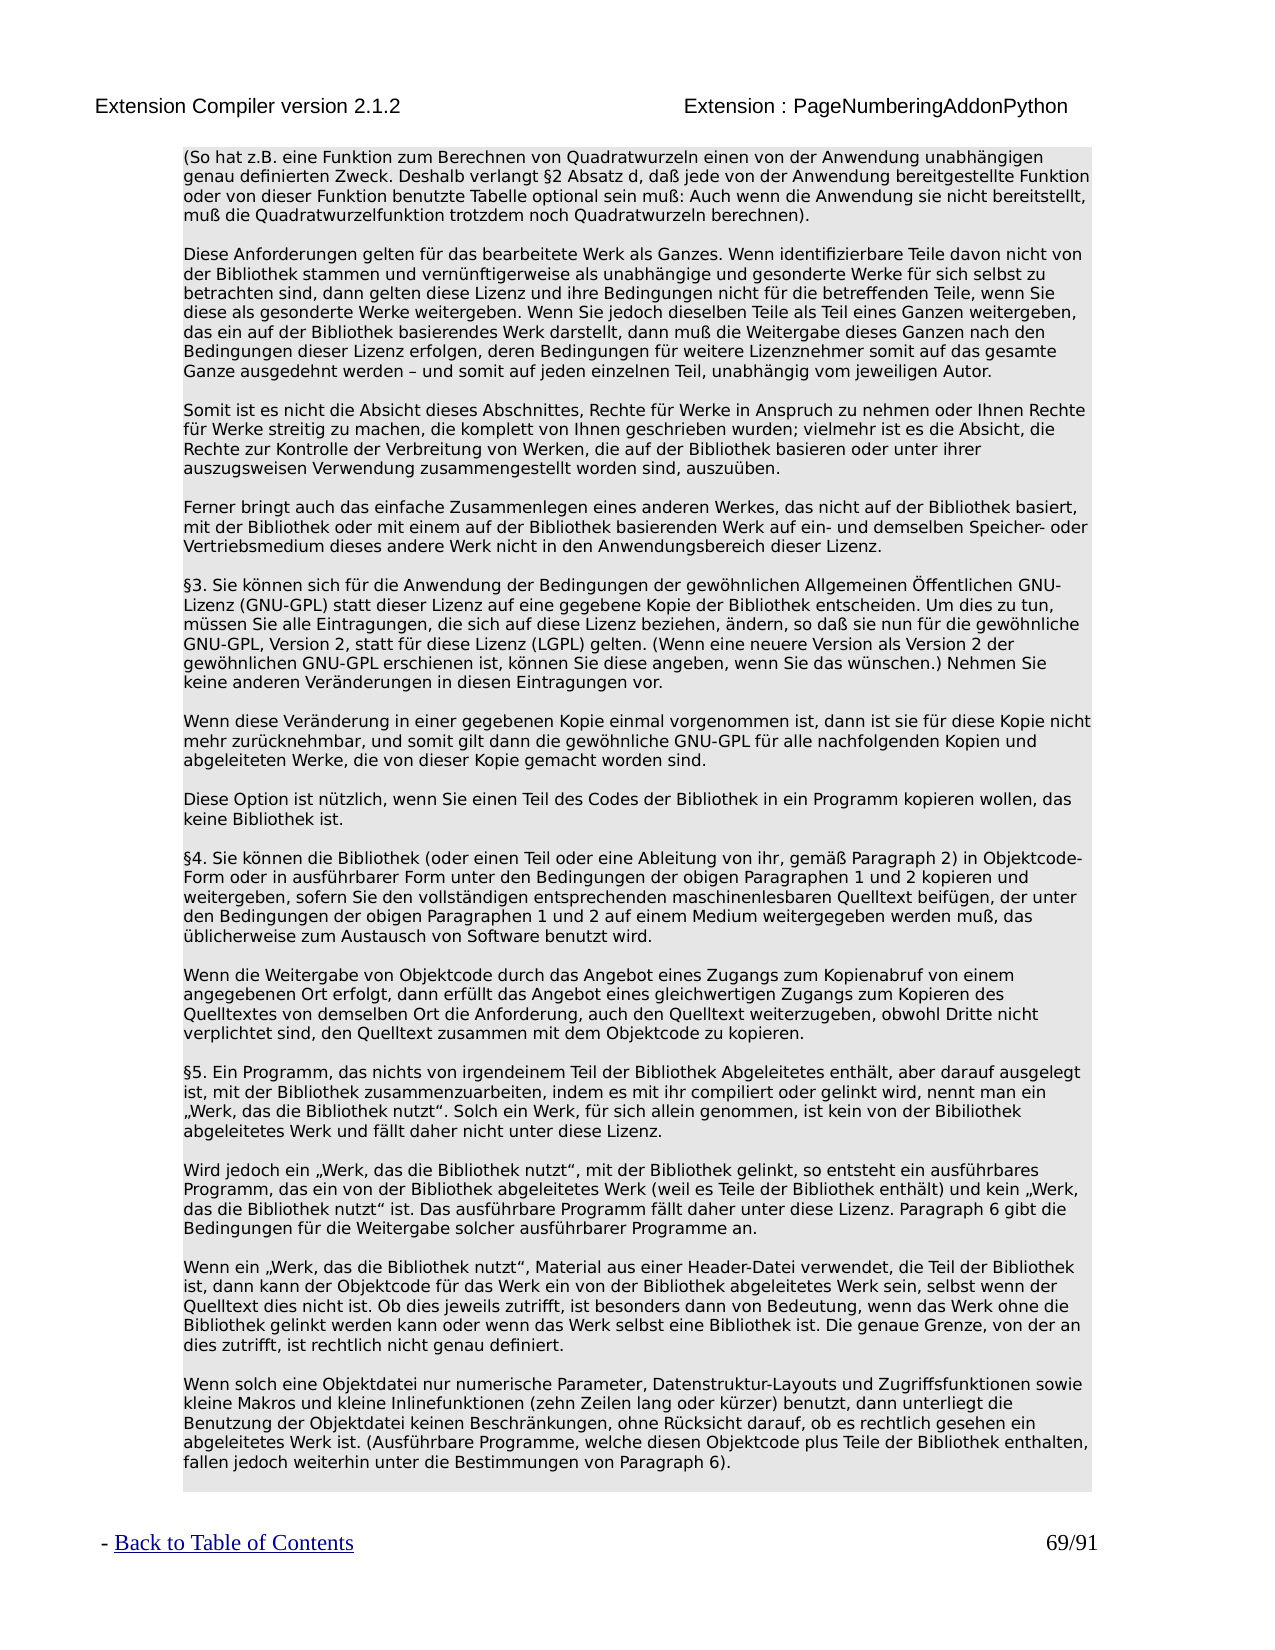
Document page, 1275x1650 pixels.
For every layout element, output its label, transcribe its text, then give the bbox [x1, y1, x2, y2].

text Somit ist es nicht die Absicht dieses Abschnittes, Rechte für Werke in Anspruch zu nehmen oder Ihnen Rechte für Werke streitig zu machen, die komplett von Ihnen geschrieben wurden; vielmehr ist es die Absicht, die Rechte zur Kontrolle der Verbreitung von Werken, die auf der Bibliothek basieren oder unter ihrer auszugsweisen Verwendung zusammengestellt worden sind, auszuüben. [183, 401, 1092, 479]
text §3. Sie können sich für die Anwendung der Bedingungen der gewöhnlichen Allgemeinen Öffentlichen GNU-Lizenz (GNU-GPL) statt dieser Lizenz auf eine gegebene Kopie der Bibliothek entscheiden. Um dies zu tun, müssen Sie alle Eintragungen, die sich auf diese Lizenz beziehen, ändern, so daß sie nun für die gewöhnliche GNU-GPL, Version 2, statt für diese Lizenz (LGPL) gelten. (Wenn eine neuere Version als Version 2 der gewöhnlichen GNU-GPL erschienen ist, können Sie diese angeben, wenn Sie das wünschen.) Nehmen Sie keine anderen Veränderungen in diesen Eintragungen vor. [183, 576, 1092, 693]
text Wenn diese Veränderung in einer gegebenen Kopie einmal vorgenommen ist, dann ist sie für diese Kopie nicht mehr zurücknehmbar, und somit gilt dann die gewöhnliche GNU-GPL für alle nachfolgenden Kopien und abgeleiteten Werke, die von dieser Kopie gemacht worden sind. [183, 712, 1092, 771]
text (So hat z.B. eine Funktion zum Berechnen von Quadratwurzeln einen von der Anwendung unabhängigen genau definierten Zweck. Deshalb verlangt §2 Absatz d, daß jede von der Anwendung bereitgestellte Funktion oder von dieser Funktion benutzte Tabelle optional sein muß: Auch wenn die Anwendung sie nicht bereitstellt, muß die Quadratwurzelfunktion trotzdem noch Quadratwurzeln berechnen). [183, 147, 1092, 225]
text Diese Anforderungen gelten für das bearbeitete Werk als Ganzes. Wenn identifizierbare Teile davon nicht von der Bibliothek stammen und vernünftigerweise als unabhängige und gesonderte Werke für sich selbst zu betrachten sind, dann gelten diese Lizenz und ihre Bedingungen nicht für die betreffenden Teile, wenn Sie diese als gesonderte Werke weitergeben. Wenn Sie jedoch dieselben Teile als Teil eines Ganzen weitergeben, das ein auf der Bibliothek basierendes Werk darstellt, dann muß die Weitergabe dieses Ganzen nach den Bedingungen dieser Lizenz erfolgen, deren Bedingungen für weitere Lizenznehmer somit auf das gesamte Ganze ausgedehnt werden – und somit auf jeden einzelnen Teil, unabhängig vom jeweiligen Autor. [183, 245, 1092, 381]
text Wird jedoch ein „Werk, das die Bibliothek nutzt“, mit der Bibliothek gelinkt, so entsteht ein ausführbares Programm, das ein von der Bibliothek abgeleitetes Werk (weil es Teile der Bibliothek enthält) und kein „Werk, das die Bibliothek nutzt“ ist. Das ausführbare Programm fällt daher unter diese Lizenz. Paragraph 6 gibt die Bedingungen für die Weitergabe solcher ausführbarer Programme an. [183, 1160, 1092, 1238]
text Diese Option ist nützlich, wenn Sie einen Teil des Codes der Bibliothek in ein Programm kopieren wollen, das keine Bibliothek ist. [183, 790, 1092, 829]
text §4. Sie können die Bibliothek (oder einen Teil oder eine Ableitung von ihr, gemäß Paragraph 2) in Objektcode-Form oder in ausführbarer Form unter den Bedingungen der obigen Paragraphen 1 und 2 kopieren und weitergeben, sofern Sie den vollständigen entsprechenden maschinenlesbaren Quelltext beifügen, der unter den Bedingungen der obigen Paragraphen 1 und 2 auf einem Medium weitergegeben werden muß, das üblicherweise zum Austausch von Software benutzt wird. [183, 849, 1092, 946]
text Ferner bringt auch das einfache Zusammenlegen eines anderen Werkes, das nicht auf der Bibliothek basiert, mit der Bibliothek oder mit einem auf der Bibliothek basierenden Werk auf ein- und demselben Speicher- oder Vertriebsmedium dieses andere Werk nicht in den Anwendungsbereich dieser Lizenz. [183, 498, 1092, 557]
text §5. Ein Programm, das nichts von irgendeinem Teil der Bibliothek Abgeleitetes enthält, aber darauf ausgelegt ist, mit der Bibliothek zusammenzuarbeiten, indem es mit ihr compiliert oder gelinkt wird, nennt man ein „Werk, das die Bibliothek nutzt“. Solch ein Werk, für sich allein genommen, ist kein von der Bibiliothek abgeleitetes Werk und fällt daher nicht unter diese Lizenz. [183, 1063, 1092, 1141]
text Wenn die Weitergabe von Objektcode durch das Angebot eines Zugangs zum Kopienabruf von einem angegebenen Ort erfolgt, dann erfüllt das Angebot eines gleichwertigen Zugangs zum Kopieren des Quelltextes von demselben Ort die Anforderung, auch den Quelltext weiterzugeben, obwohl Dritte nicht verplichtet sind, den Quelltext zusammen mit dem Objektcode zu kopieren. [183, 966, 1092, 1043]
text Wenn ein „Werk, das die Bibliothek nutzt“, Material aus einer Header-Datei verwendet, die Teil der Bibliothek ist, dann kann der Objektcode für das Werk ein von der Bibliothek abgeleitetes Werk sein, selbst wenn der Quelltext dies nicht ist. Ob dies jeweils zutrifft, ist besonders dann von Bedeutung, wenn das Werk ohne die Bibliothek gelinkt werden kann oder wenn das Werk selbst eine Bibliothek ist. Die genaue Grenze, von der an dies zutrifft, ist rechtlich nicht genau definiert. [183, 1258, 1092, 1355]
text Wenn solch eine Objektdatei nur numerische Parameter, Datenstruktur-Layouts und Zugriffsfunktionen sowie kleine Makros und kleine Inlinefunktionen (zehn Zeilen lang oder kürzer) benutzt, dann unterliegt die Benutzung der Objektdatei keinen Beschränkungen, ohne Rücksicht darauf, ob es rechtlich gesehen ein abgeleitetes Werk ist. (Ausführbare Programme, welche diesen Objektcode plus Teile der Bibliothek enthalten, fallen jedoch weiterhin unter die Bestimmungen von Paragraph 6). [183, 1375, 1092, 1472]
